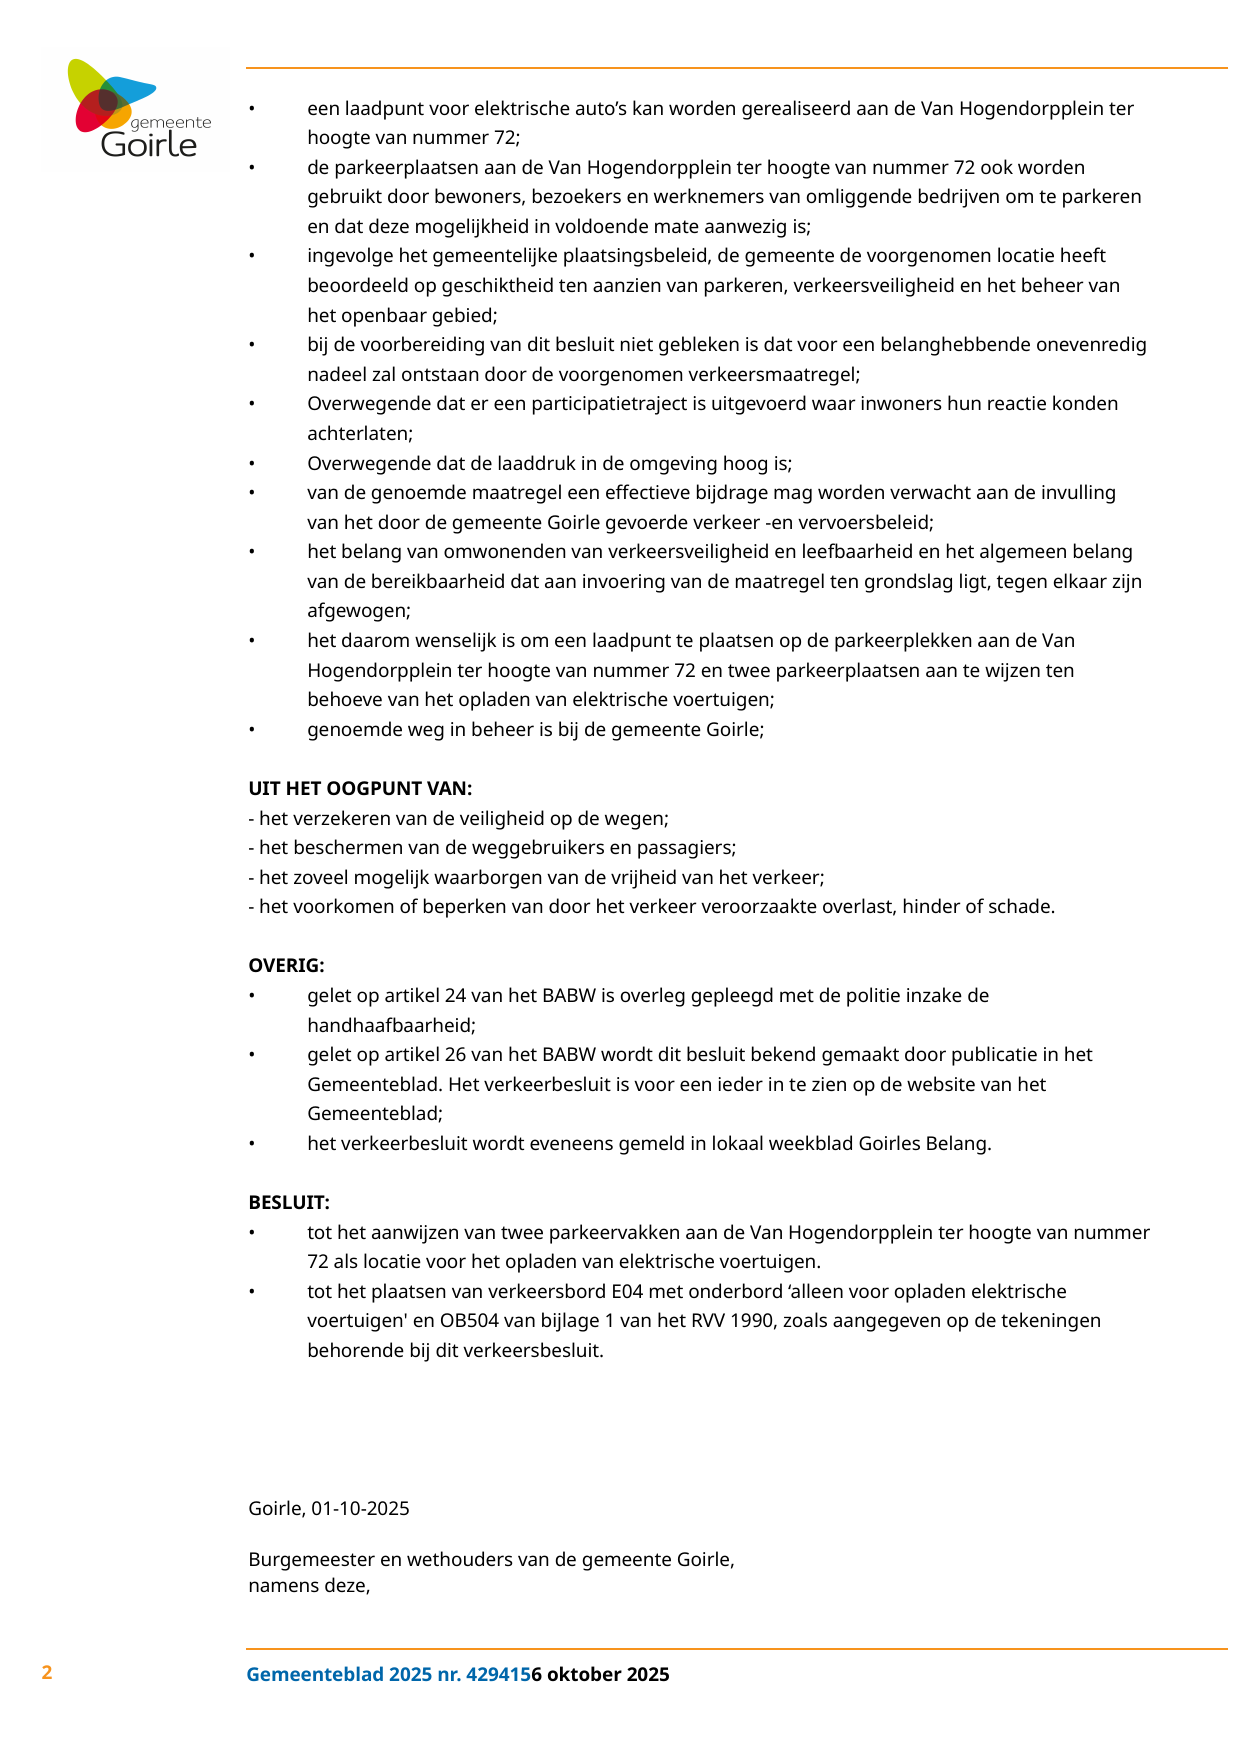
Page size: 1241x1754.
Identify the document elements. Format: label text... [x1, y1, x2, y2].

text OVERIG: [248, 953, 1152, 978]
text namens deze, [248, 1572, 1152, 1598]
list Overwegende dat de laaddruk in de omgeving hoog is; [248, 450, 1152, 476]
list het daarom wenselijk is om een laadpunt te plaatsen op de parkeerplekken aan de Van Hogendorpplein ter hoogte van nummer 72 en twee parkeerplaatsen aan te wijzen ten behoeve van het opladen van elektrische voertuigen; [248, 627, 1152, 712]
text Goirle, 01-10-2025 [248, 1495, 1152, 1520]
list het verkeerbesluit wordt eveneens gemeld in lokaal weekblad Goirles Belang. [248, 1130, 1152, 1156]
text - het voorkomen of beperken van door het verkeer veroorzaakte overlast, hinder of schade. [248, 893, 1152, 919]
list gelet op artikel 24 van het BABW is overleg gepleegd met de politie inzake de handhaafbaarheid; [248, 982, 1152, 1038]
text - het beschermen van de weggebruikers en passagiers; [248, 834, 1152, 860]
list bij de voorbereiding van dit besluit niet gebleken is dat voor een belanghebbende onevenredig nadeel zal ontstaan door de voorgenomen verkeersmaatregel; [248, 331, 1152, 387]
list ingevolge het gemeentelijke plaatsingsbeleid, de gemeente de voorgenomen locatie heeft beoordeeld op geschiktheid ten aanzien van parkeren, verkeersveiligheid en het beheer van het openbaar gebied; [248, 243, 1152, 328]
list tot het plaatsen van verkeersbord E04 met onderbord ‘alleen voor opladen elektrische voertuigen' en OB504 van bijlage 1 van het RVV 1990, zoals aangegeven op de tekeningen behorende bij dit verkeersbesluit. [248, 1278, 1152, 1363]
text UIT HET OOGPUNT VAN: [248, 775, 1152, 801]
text - het verzekeren van de veiligheid op de wegen; [248, 805, 1152, 831]
picture [41, 47, 231, 172]
list van de genoemde maatregel een effectieve bijdrage mag worden verwacht aan de invulling van het door de gemeente Goirle gevoerde verkeer -en vervoersbeleid; [248, 479, 1152, 535]
list genoemde weg in beheer is bij de gemeente Goirle; [248, 716, 1152, 742]
text - het zoveel mogelijk waarborgen van de vrijheid van het verkeer; [248, 864, 1152, 890]
text BESLUIT: [248, 1189, 1152, 1215]
list het belang van omwonenden van verkeersveiligheid en leefbaarheid en het algemeen belang van de bereikbaarheid dat aan invoering van de maatregel ten grondslag ligt, tegen elkaar zijn afgewogen; [248, 538, 1152, 623]
list de parkeerplaatsen aan de Van Hogendorpplein ter hoogte van nummer 72 ook worden gebruikt door bewoners, bezoekers en werknemers van omliggende bedrijven om te parkeren en dat deze mogelijkheid in voldoende mate aanwezig is; [248, 154, 1152, 239]
list Overwegende dat er een participatietraject is uitgevoerd waar inwoners hun reactie konden achterlaten; [248, 391, 1152, 446]
list een laadpunt voor elektrische auto’s kan worden gerealiseerd aan de Van Hogendorpplein ter hoogte van nummer 72; [248, 95, 1152, 150]
text Burgemeester en wethouders van de gemeente Goirle, [248, 1546, 1152, 1572]
list gelet op artikel 26 van het BABW wordt dit besluit bekend gemaakt door publicatie in het Gemeenteblad. Het verkeerbesluit is voor een ieder in te zien op de website van het Gemeenteblad; [248, 1041, 1152, 1126]
list tot het aanwijzen van twee parkeervakken aan de Van Hogendorpplein ter hoogte van nummer 72 als locatie voor het opladen van elektrische voertuigen. [248, 1219, 1152, 1274]
